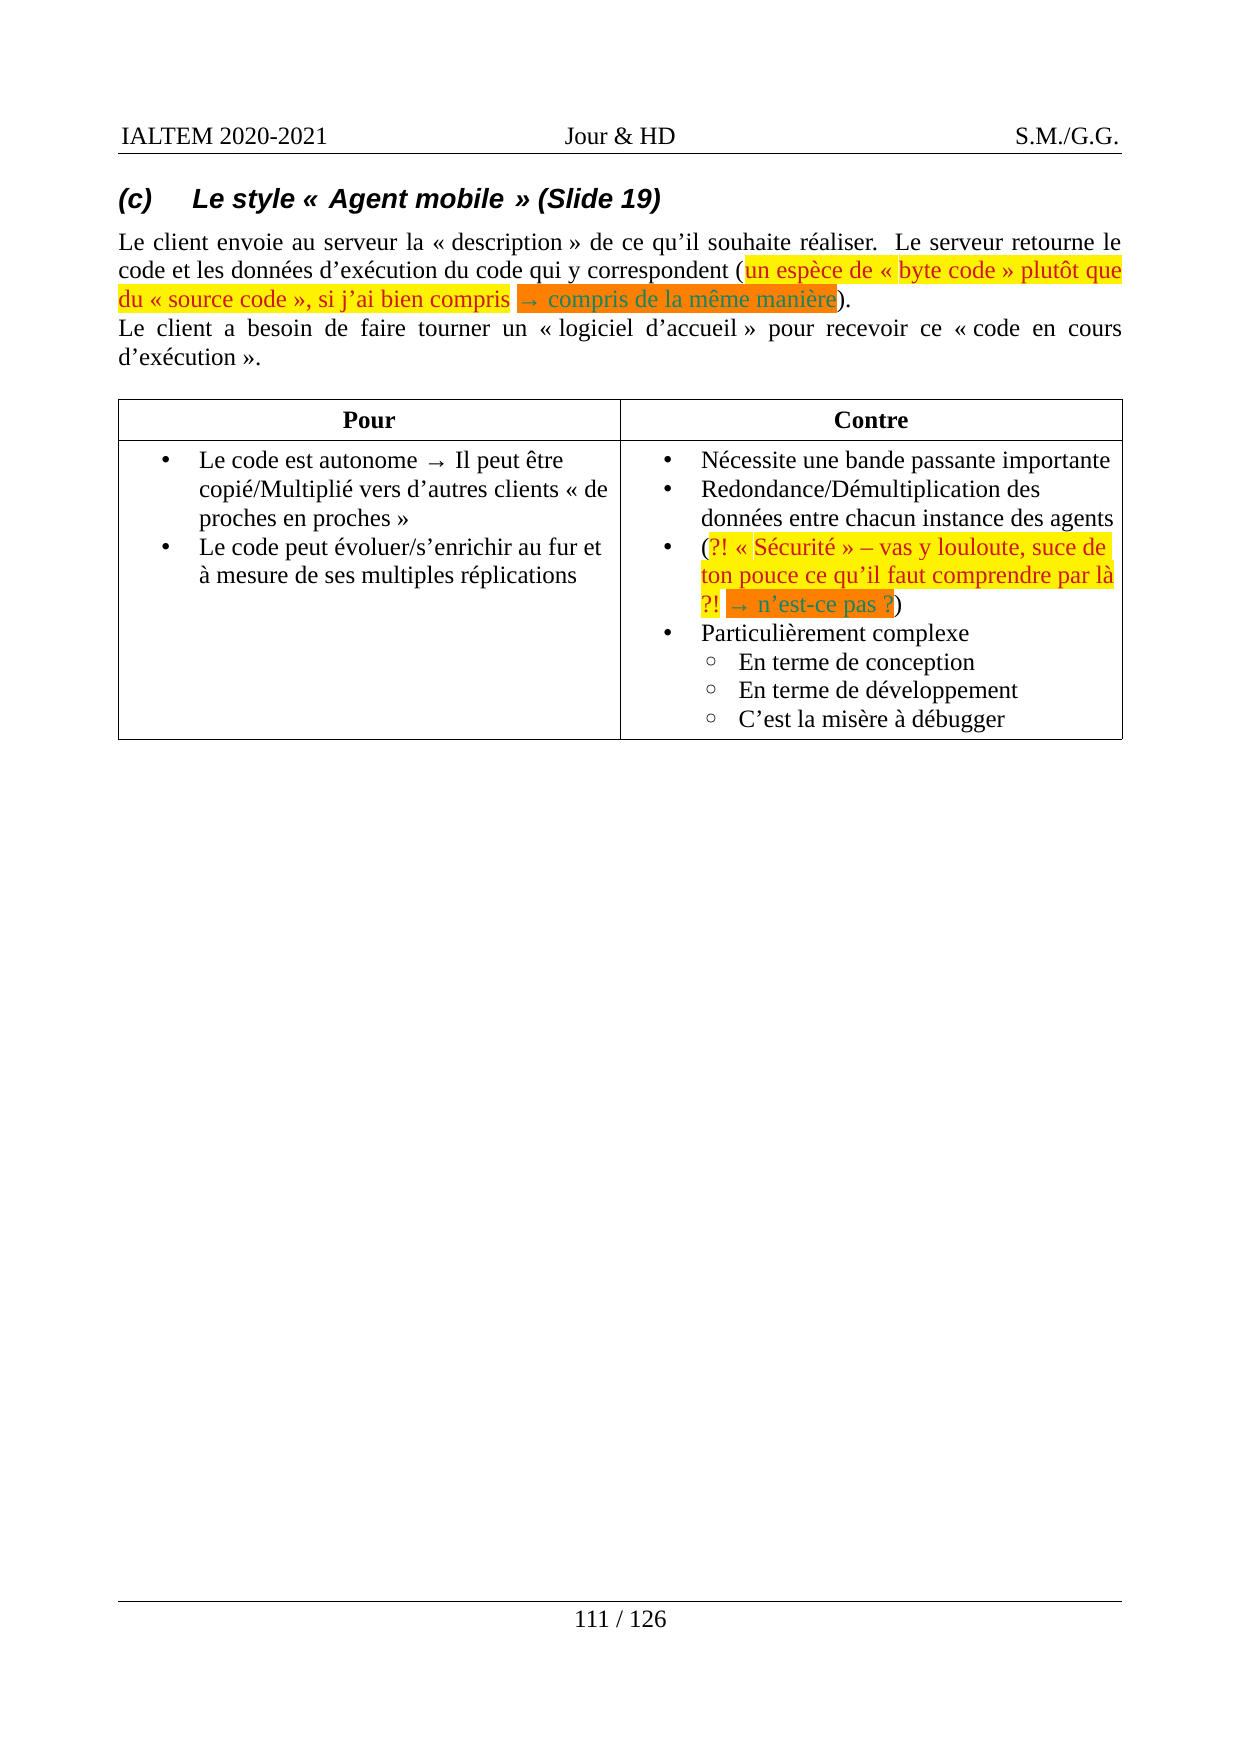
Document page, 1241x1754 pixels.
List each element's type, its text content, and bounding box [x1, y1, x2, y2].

table_header Pour [119, 400, 620, 439]
table_cell Nécessite une bande passante importante Redondance/Démultiplication des données entre chacun instance des agents (?! « Sécurité » – vas y louloute, suce de ton pouce ce qu’il faut comprendre par là ?! → n’est-ce pas ?) Particulièrement complexe En terme de conception En terme de développement C’est la misère à débugger [621, 441, 1122, 738]
table_header Contre [621, 400, 1122, 439]
text Le client envoie au serveur la « description » de ce qu’il souhaite réaliser. Le serveur retourne le code et les données d’exécution du code qui y correspondent (un espèce de « byte code » plutôt que du « source code », si j’ai bien compris → compris de la même manière). [118, 227, 1122, 313]
table_cell Le code est autonome → Il peut être copié/Multiplié vers d’autres clients « de proches en proches » Le code peut évoluer/s’enrichir au fur et à mesure de ses multiples réplications [119, 441, 620, 738]
subtitle Le style « Agent mobile » (Slide 19) [118, 182, 1122, 214]
text Le client a besoin de faire tourner un « logiciel d’accueil » pour recevoir ce « code en cours d’exécution ». [118, 313, 1122, 370]
